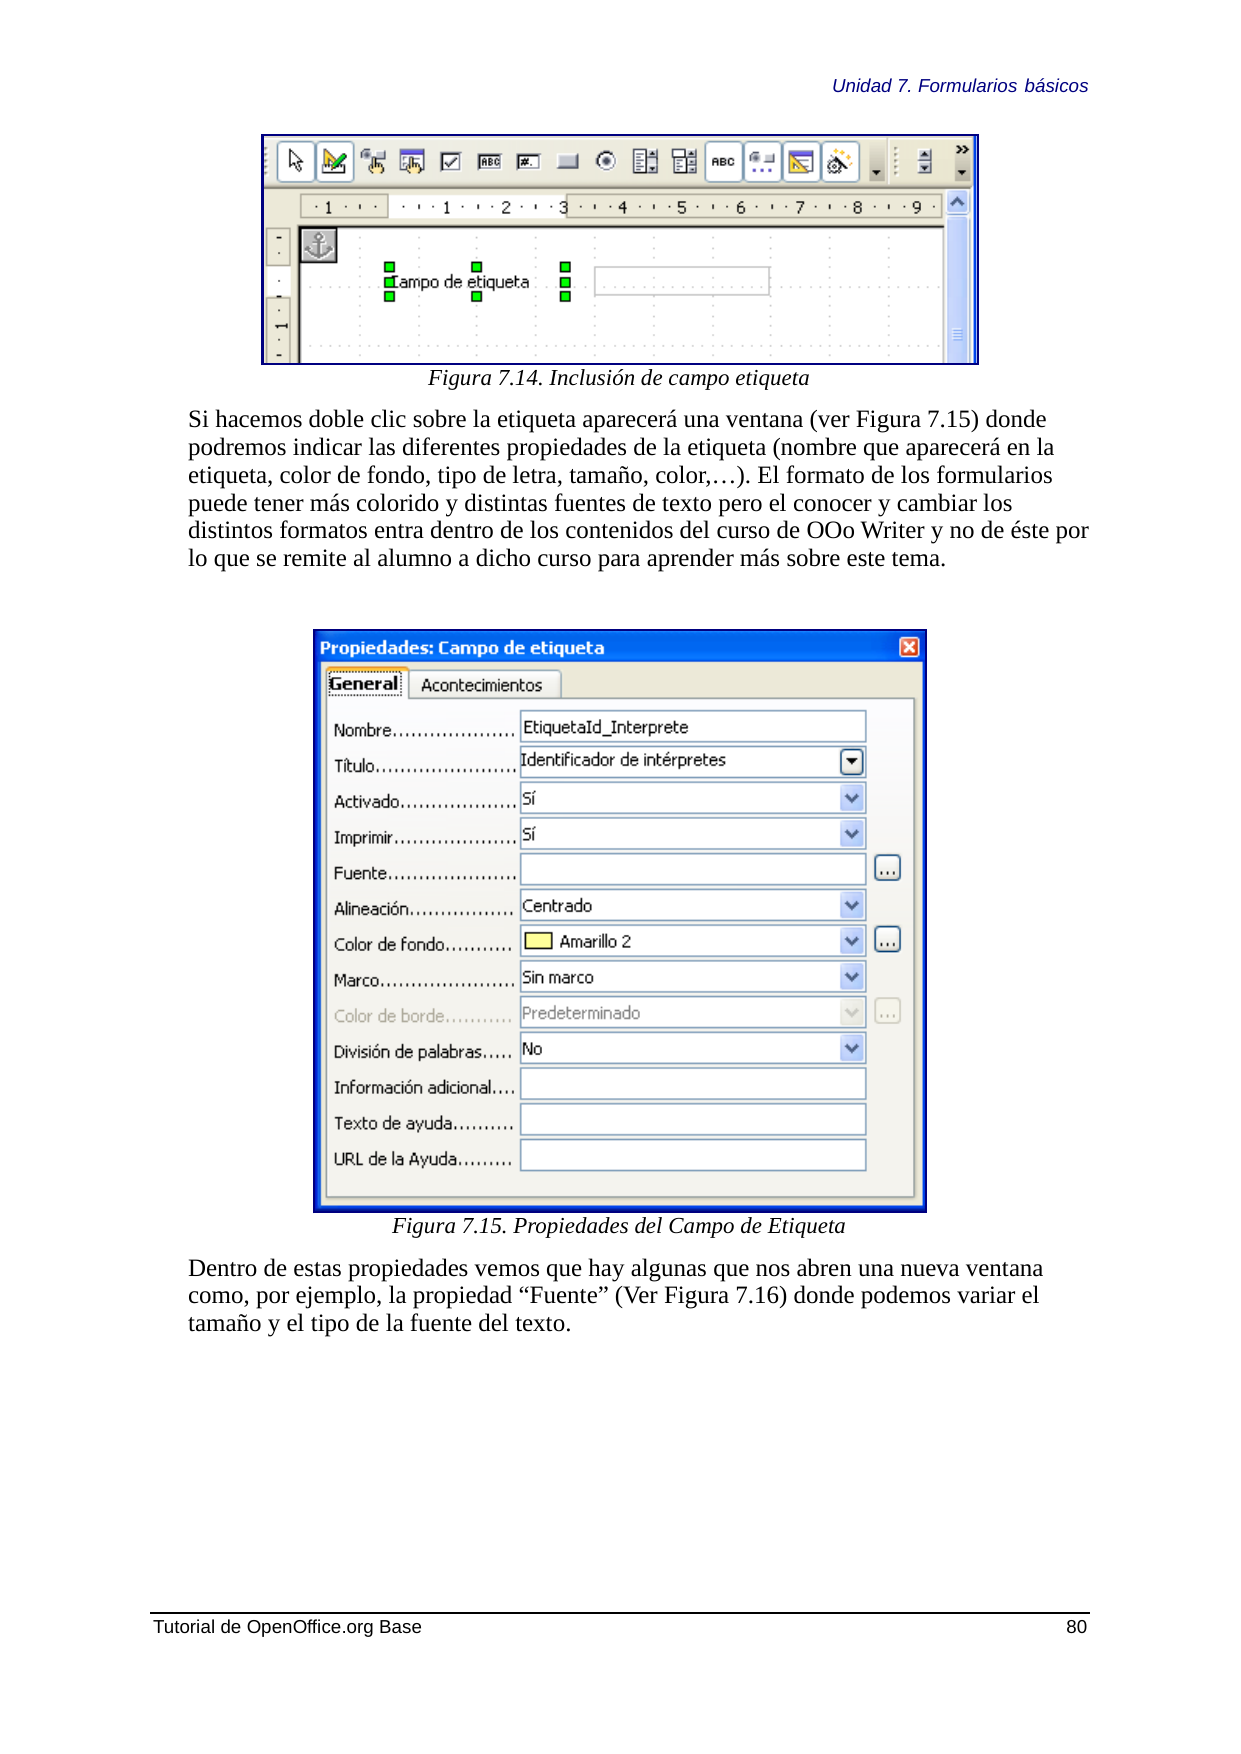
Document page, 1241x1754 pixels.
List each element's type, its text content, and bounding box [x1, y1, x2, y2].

text Figura 7.14. Inclusión de campo etiqueta [150, 363, 1090, 391]
picture [264, 136, 977, 363]
picture [315, 631, 925, 1211]
text Figura 7.15. Propiedades del Campo de Etiqueta [150, 1211, 1090, 1239]
text Si hacemos doble clic sobre la etiqueta aparecerá una ventana (ver Figura 7.15) donde podremos indicar las diferentes propiedades de la etiqueta (nombre que aparecerá en la etiqueta, color de fondo, tipo de letra, tamaño, color,…). El formato de los formularios puede tener más colorido y distintas fuentes de texto pero el conocer y cambiar los distintos formatos entra dentro de los contenidos del curso de OOo Writer y no de éste por lo que se remite al alumno a dicho curso para aprender más sobre este tema. [188, 406, 1090, 572]
text Dentro de estas propiedades vemos que hay algunas que nos abren una nueva ventana como, por ejemplo, la propiedad “Fuente” (Ver Figura 7.16) donde podemos variar el tamaño y el tipo de la fuente del texto. [188, 1254, 1090, 1337]
